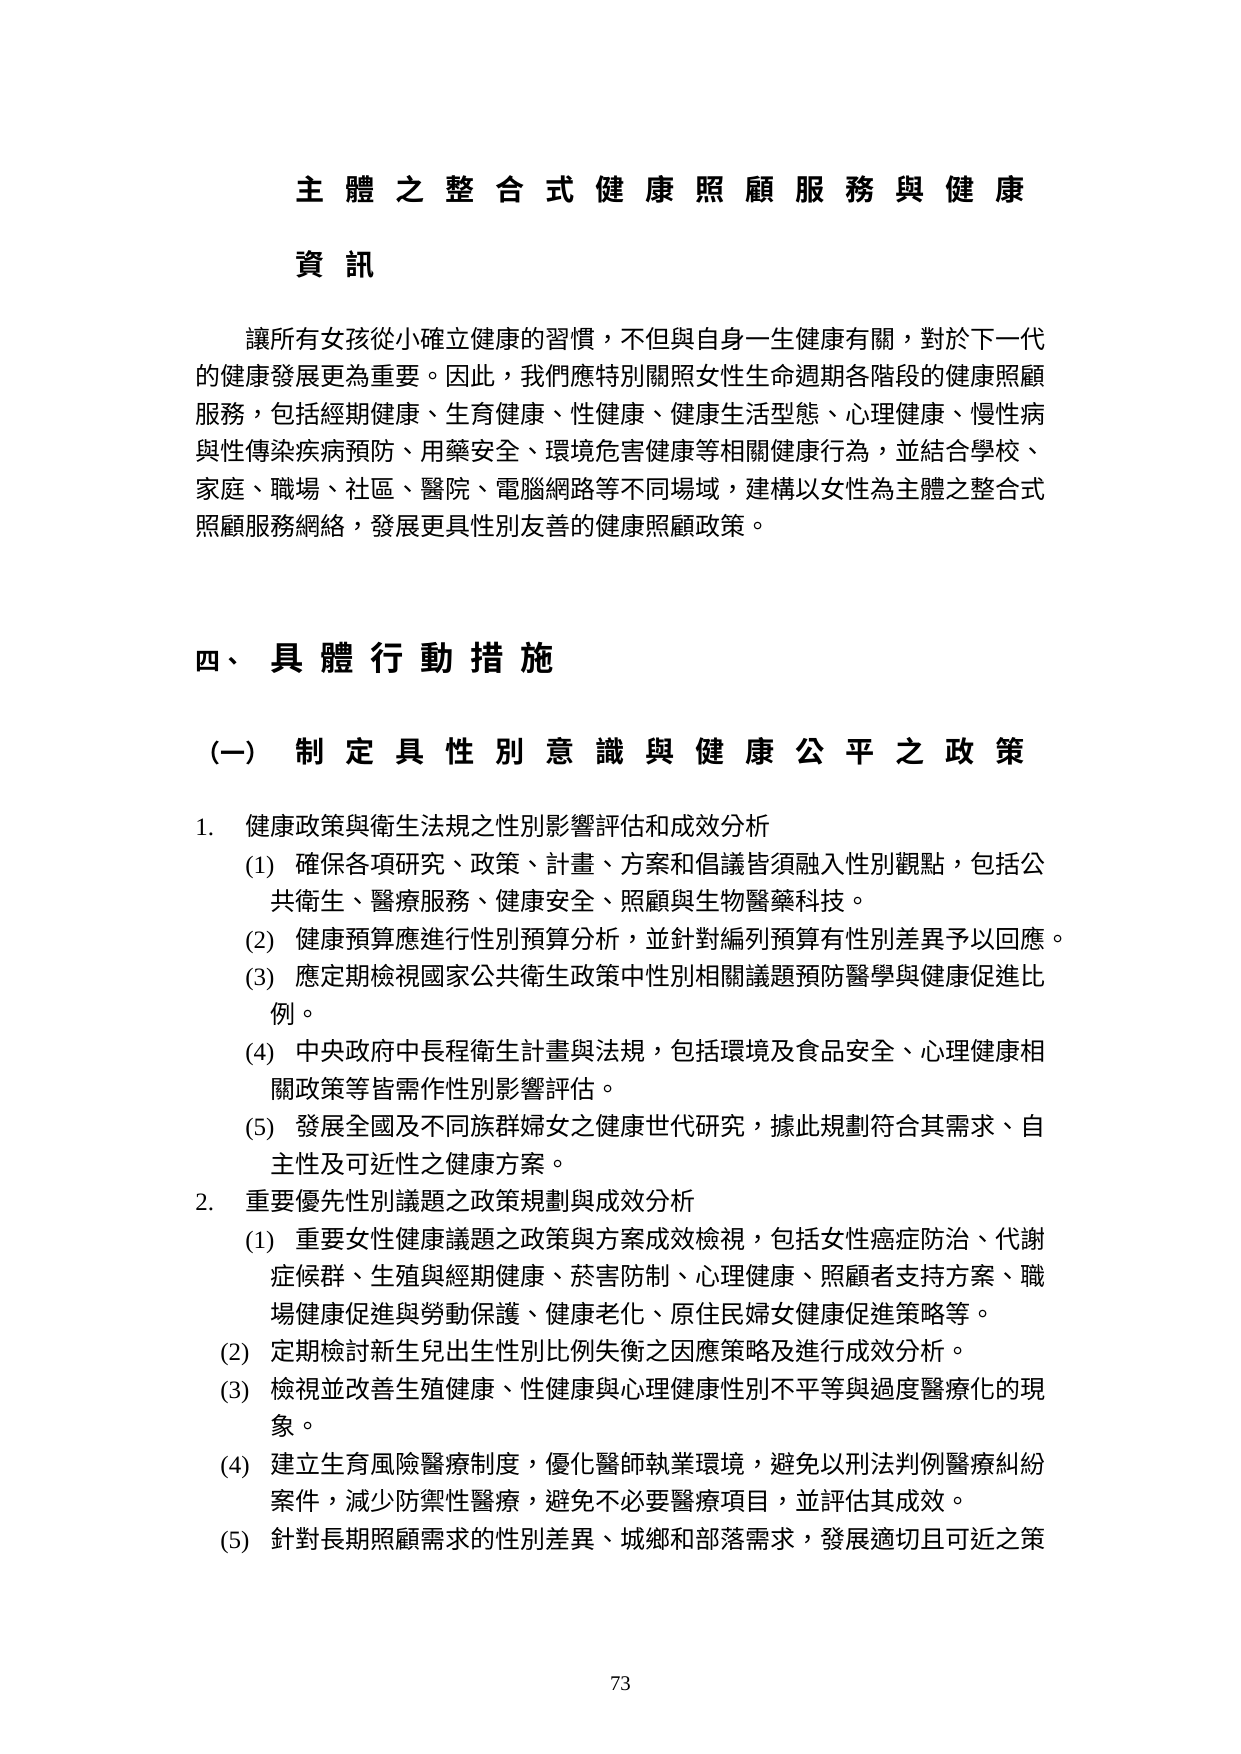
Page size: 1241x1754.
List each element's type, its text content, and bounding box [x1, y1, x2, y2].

text (1)確保各項研究、政策、計畫、方案和倡議皆須融入性別觀點，包括公共衛生、醫療服務、健康安全、照顧與生物醫藥科技。 [224, 844, 1045, 919]
text (5)針對長期照顧需求的性別差異、城鄉和部落需求，發展適切且可近之策 [220, 1519, 1045, 1556]
text (4)中央政府中長程衛生計畫與法規，包括環境及食品安全、心理健康相關政策等皆需作性別影響評估。 [224, 1031, 1045, 1106]
text (4)建立生育風險醫療制度，優化醫師執業環境，避免以刑法判例醫療糾紛案件，減少防禦性醫療，避免不必要醫療項目，並評估其成效。 [220, 1444, 1045, 1519]
text (3)檢視並改善生殖健康、性健康與心理健康性別不平等與過度醫療化的現象。 [220, 1369, 1045, 1444]
text (1)重要女性健康議題之政策與方案成效檢視，包括女性癌症防治、代謝症候群、生殖與經期健康、菸害防制、心理健康、照顧者支持方案、職場健康促進與勞動保護、健康老化、原住民婦女健康促進策略等。 [225, 1219, 1045, 1331]
list 主體之整合式健康照顧服務與健康資訊 [192, 150, 1045, 300]
list 健康政策與衛生法規之性別影響評估和成效分析 [195, 806, 1045, 844]
list 重要優先性別議題之政策規劃與成效分析 [195, 1181, 1045, 1219]
list 具體行動措施 [195, 619, 1045, 694]
text 讓所有女孩從小確立健康的習慣，不但與自身一生健康有關，對於下一代的健康發展更為重要。因此，我們應特別關照女性生命週期各階段的健康照顧服務，包括經期健康、生育健康、性健康、健康生活型態、心理健康、慢性病與性傳染疾病預防、用藥安全、環境危害健康等相關健康行為，並結合學校、家庭、職場、社區、醫院、電腦網路等不同場域，建構以女性為主體之整合式照顧服務網絡，發展更具性別友善的健康照顧政策。 [195, 319, 1045, 544]
text (5)發展全國及不同族群婦女之健康世代研究，據此規劃符合其需求、自主性及可近性之健康方案。 [224, 1106, 1045, 1181]
text (2)健康預算應進行性別預算分析，並針對編列預算有性別差異予以回應。 [224, 919, 1045, 956]
text (3)應定期檢視國家公共衛生政策中性別相關議題預防醫學與健康促進比 例。 [224, 956, 1045, 1031]
list 制定具性別意識與健康公平之政策 [195, 712, 1045, 787]
text (2)定期檢討新生兒出生性別比例失衡之因應策略及進行成效分析。 [220, 1331, 1045, 1369]
